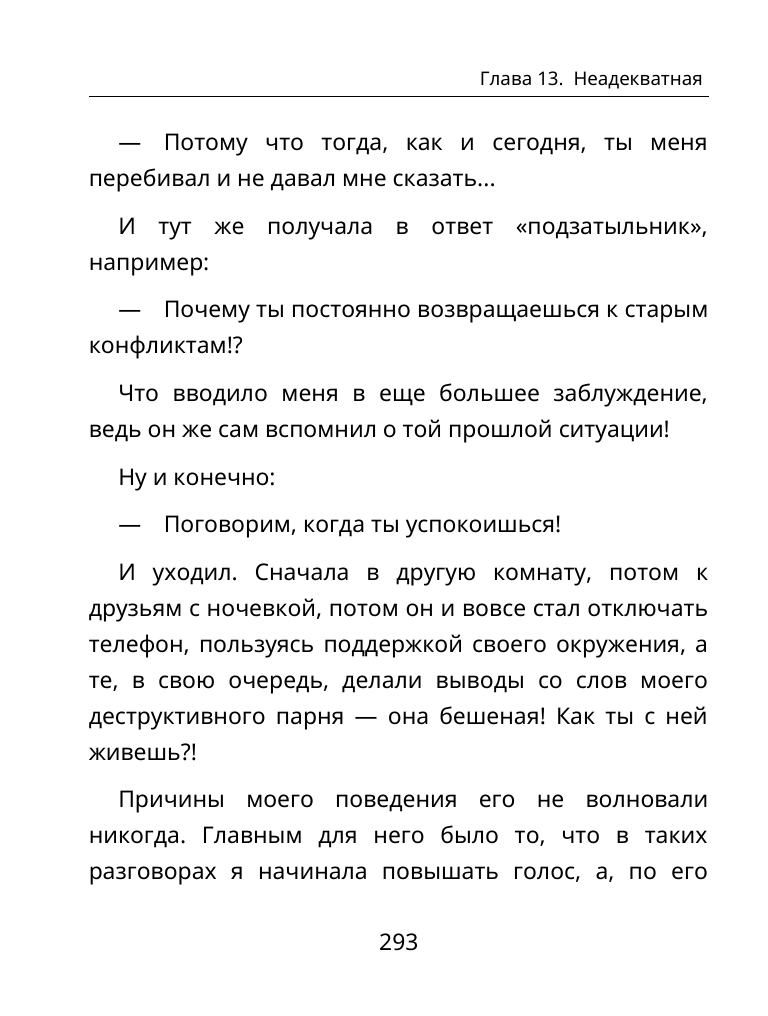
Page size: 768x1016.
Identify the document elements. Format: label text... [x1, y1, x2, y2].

list Почему ты постоянно возвращаешься к старым конфликтам!? [88, 293, 709, 361]
list Потому что тогда, как и сегодня, ты меня перебивал и не давал мне сказать... [88, 126, 709, 193]
text Ну и конечно: [88, 461, 709, 492]
text Что вводило меня в еще большее заблуждение, ведь он же сам вспомнил о той прошлой ситуации! [88, 377, 709, 444]
text Причины моего поведения его не волновали никогда. Главным для него было то, что в таких разговорах я начинала повышать голос, а, по его [88, 783, 709, 887]
text И уходил. Сначала в другую комнату, потом к друзьям с ночевкой, потом он и вовсе стал отключать телефон, пользуясь поддержкой своего окружения, а те, в свою очередь, делали выводы со слов моего деструктивного парня — она бешеная! Как ты с ней живешь?! [88, 556, 709, 767]
text И тут же получала в ответ «подзатыльник», например: [88, 210, 709, 277]
list Поговорим, когда ты успокоишься! [88, 508, 709, 539]
